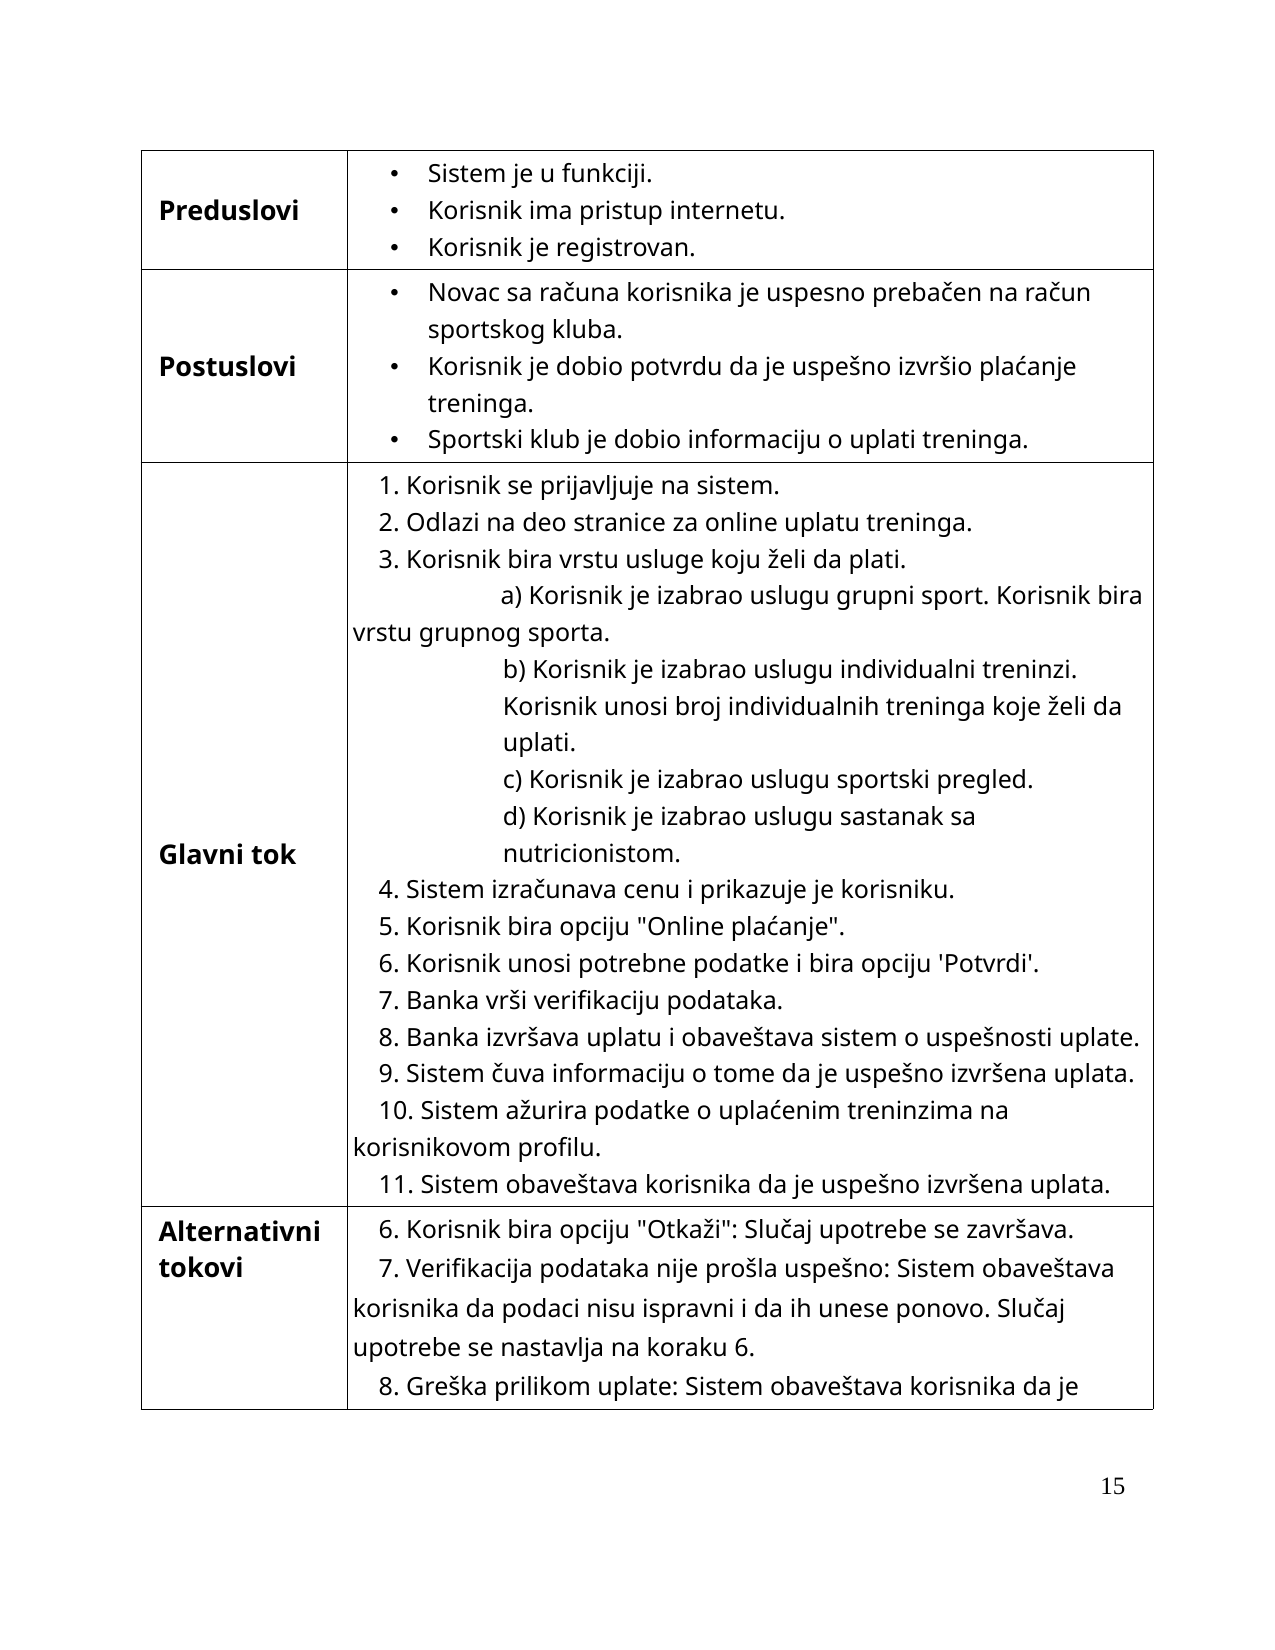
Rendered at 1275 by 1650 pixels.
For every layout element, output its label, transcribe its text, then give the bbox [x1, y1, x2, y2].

table_cell 6. Korisnik bira opciju "Otkaži": Slučaj upotrebe se završava. 7. Verifikacija podataka nije prošla uspešno: Sistem obaveštava korisnika da podaci nisu ispravni i da ih unese ponovo. Slučaj upotrebe se nastavlja na koraku 6. 8. Greška prilikom uplate: Sistem obaveštava korisnika da je [348, 1207, 1153, 1408]
table_cell Preduslovi [142, 151, 347, 269]
table_cell Postuslovi [142, 270, 347, 462]
table_cell 1. Korisnik se prijavljuje na sistem. 2. Odlazi na deo stranice za online uplatu treninga. 3. Korisnik bira vrstu usluge koju želi da plati. a) Korisnik je izabrao uslugu grupni sport. Korisnik bira vrstu grupnog sporta. b) Korisnik je izabrao uslugu individualni treninzi. Korisnik unosi broj individualnih treninga koje želi da uplati. c) Korisnik je izabrao uslugu sportski pregled. d) Korisnik je izabrao uslugu sastanak sa nutricionistom. 4. Sistem izračunava cenu i prikazuje je korisniku. 5. Korisnik bira opciju "Online plaćanje". 6. Korisnik unosi potrebne podatke i bira opciju 'Potvrdi'. 7. Banka vrši verifikaciju podataka. 8. Banka izvršava uplatu i obaveštava sistem o uspešnosti uplate. 9. Sistem čuva informaciju o tome da je uspešno izvršena uplata. 10. Sistem ažurira podatke o uplaćenim treninzima na korisnikovom profilu. 11. Sistem obaveštava korisnika da je uspešno izvršena uplata. [348, 463, 1153, 1206]
table_cell Sistem je u funkciji. Korisnik ima pristup internetu. Korisnik je registrovan. [348, 151, 1153, 269]
table_cell Glavni tok [142, 463, 347, 1206]
table_cell Alternativni tokovi [142, 1207, 347, 1408]
table_cell Novac sa računa korisnika je uspesno prebačen na račun sportskog kluba. Korisnik je dobio potvrdu da je uspešno izvršio plaćanje treninga. Sportski klub je dobio informaciju o uplati treninga. [348, 270, 1153, 462]
